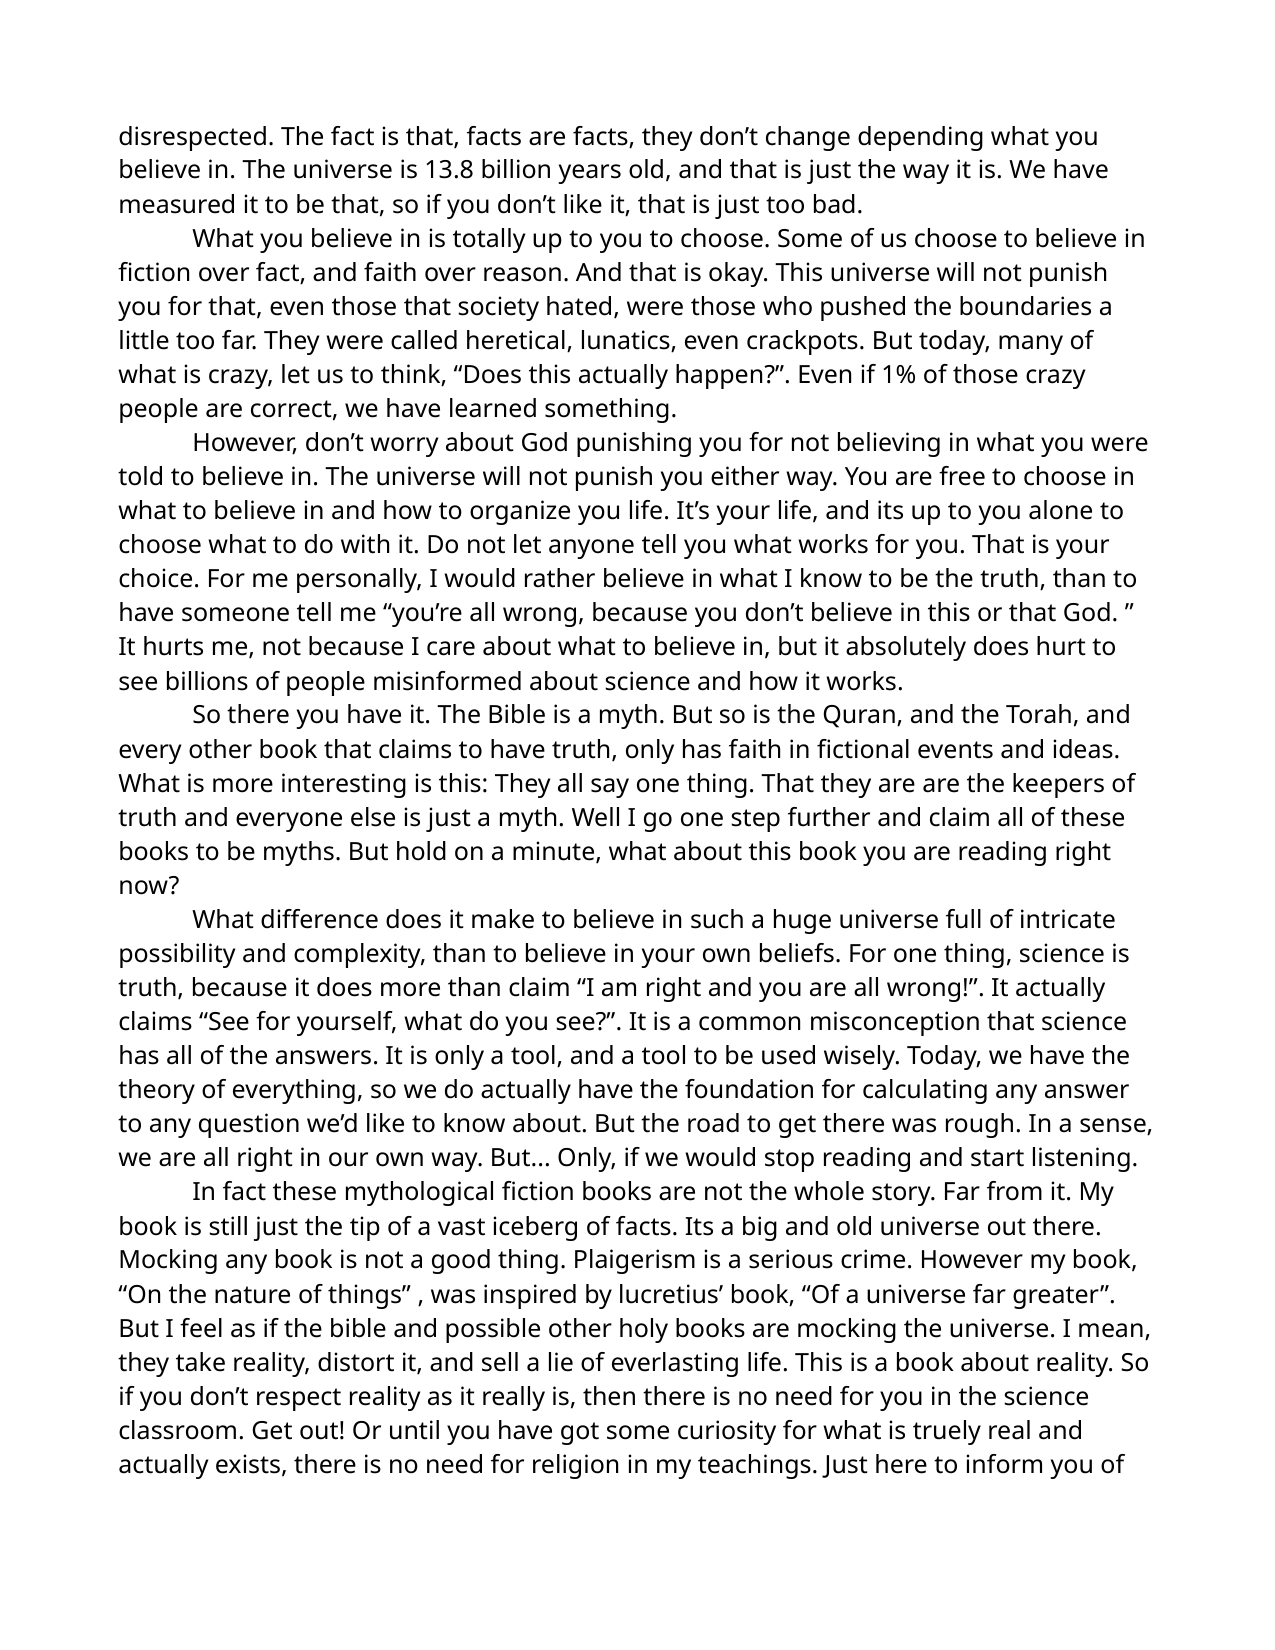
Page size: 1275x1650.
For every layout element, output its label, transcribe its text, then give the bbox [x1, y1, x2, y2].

text What you believe in is totally up to you to choose. Some of us choose to believe in fiction over fact, and faith over reason. And that is okay. This universe will not punish you for that, even those that society hated, were those who pushed the boundaries a little too far. They were called heretical, lunatics, even crackpots. But today, many of what is crazy, let us to think, “Does this actually happen?”. Even if 1% of those crazy people are correct, we have learned something. [118, 220, 1157, 425]
text disrespected. The fact is that, facts are facts, they don’t change depending what you believe in. The universe is 13.8 billion years old, and that is just the way it is. We have measured it to be that, so if you don’t like it, that is just too bad. [118, 118, 1157, 220]
text In fact these mythological fiction books are not the whole story. Far from it. My book is still just the tip of a vast iceberg of facts. Its a big and old universe out there. Mocking any book is not a good thing. Plaigerism is a serious crime. However my book, “On the nature of things” , was inspired by lucretius’ book, “Of a universe far greater”. But I feel as if the bible and possible other holy books are mocking the universe. I mean, they take reality, distort it, and sell a lie of everlasting life. This is a book about reality. So if you don’t respect reality as it really is, then there is no need for you in the science classroom. Get out! Or until you have got some curiosity for what is truely real and actually exists, there is no need for religion in my teachings. Just here to inform you of [118, 1174, 1157, 1481]
text However, don’t worry about God punishing you for not believing in what you were told to believe in. The universe will not punish you either way. You are free to choose in what to believe in and how to organize you life. It’s your life, and its up to you alone to choose what to do with it. Do not let anyone tell you what works for you. That is your choice. For me personally, I would rather believe in what I know to be the truth, than to have someone tell me “you’re all wrong, because you don’t believe in this or that God. ” It hurts me, not because I care about what to believe in, but it absolutely does hurt to see billions of people misinformed about science and how it works. [118, 425, 1157, 697]
text What difference does it make to believe in such a huge universe full of intricate possibility and complexity, than to believe in your own beliefs. For one thing, science is truth, because it does more than claim “I am right and you are all wrong!”. It actually claims “See for yourself, what do you see?”. It is a common misconception that science has all of the answers. It is only a tool, and a tool to be used wisely. Today, we have the theory of everything, so we do actually have the foundation for calculating any answer to any question we’d like to know about. But the road to get there was rough. In a sense, we are all right in our own way. But... Only, if we would stop reading and start listening. [118, 902, 1157, 1174]
text So there you have it. The Bible is a myth. But so is the Quran, and the Torah, and every other book that claims to have truth, only has faith in fictional events and ideas. What is more interesting is this: They all say one thing. That they are are the keepers of truth and everyone else is just a myth. Well I go one step further and claim all of these books to be myths. But hold on a minute, what about this book you are reading right now? [118, 697, 1157, 902]
